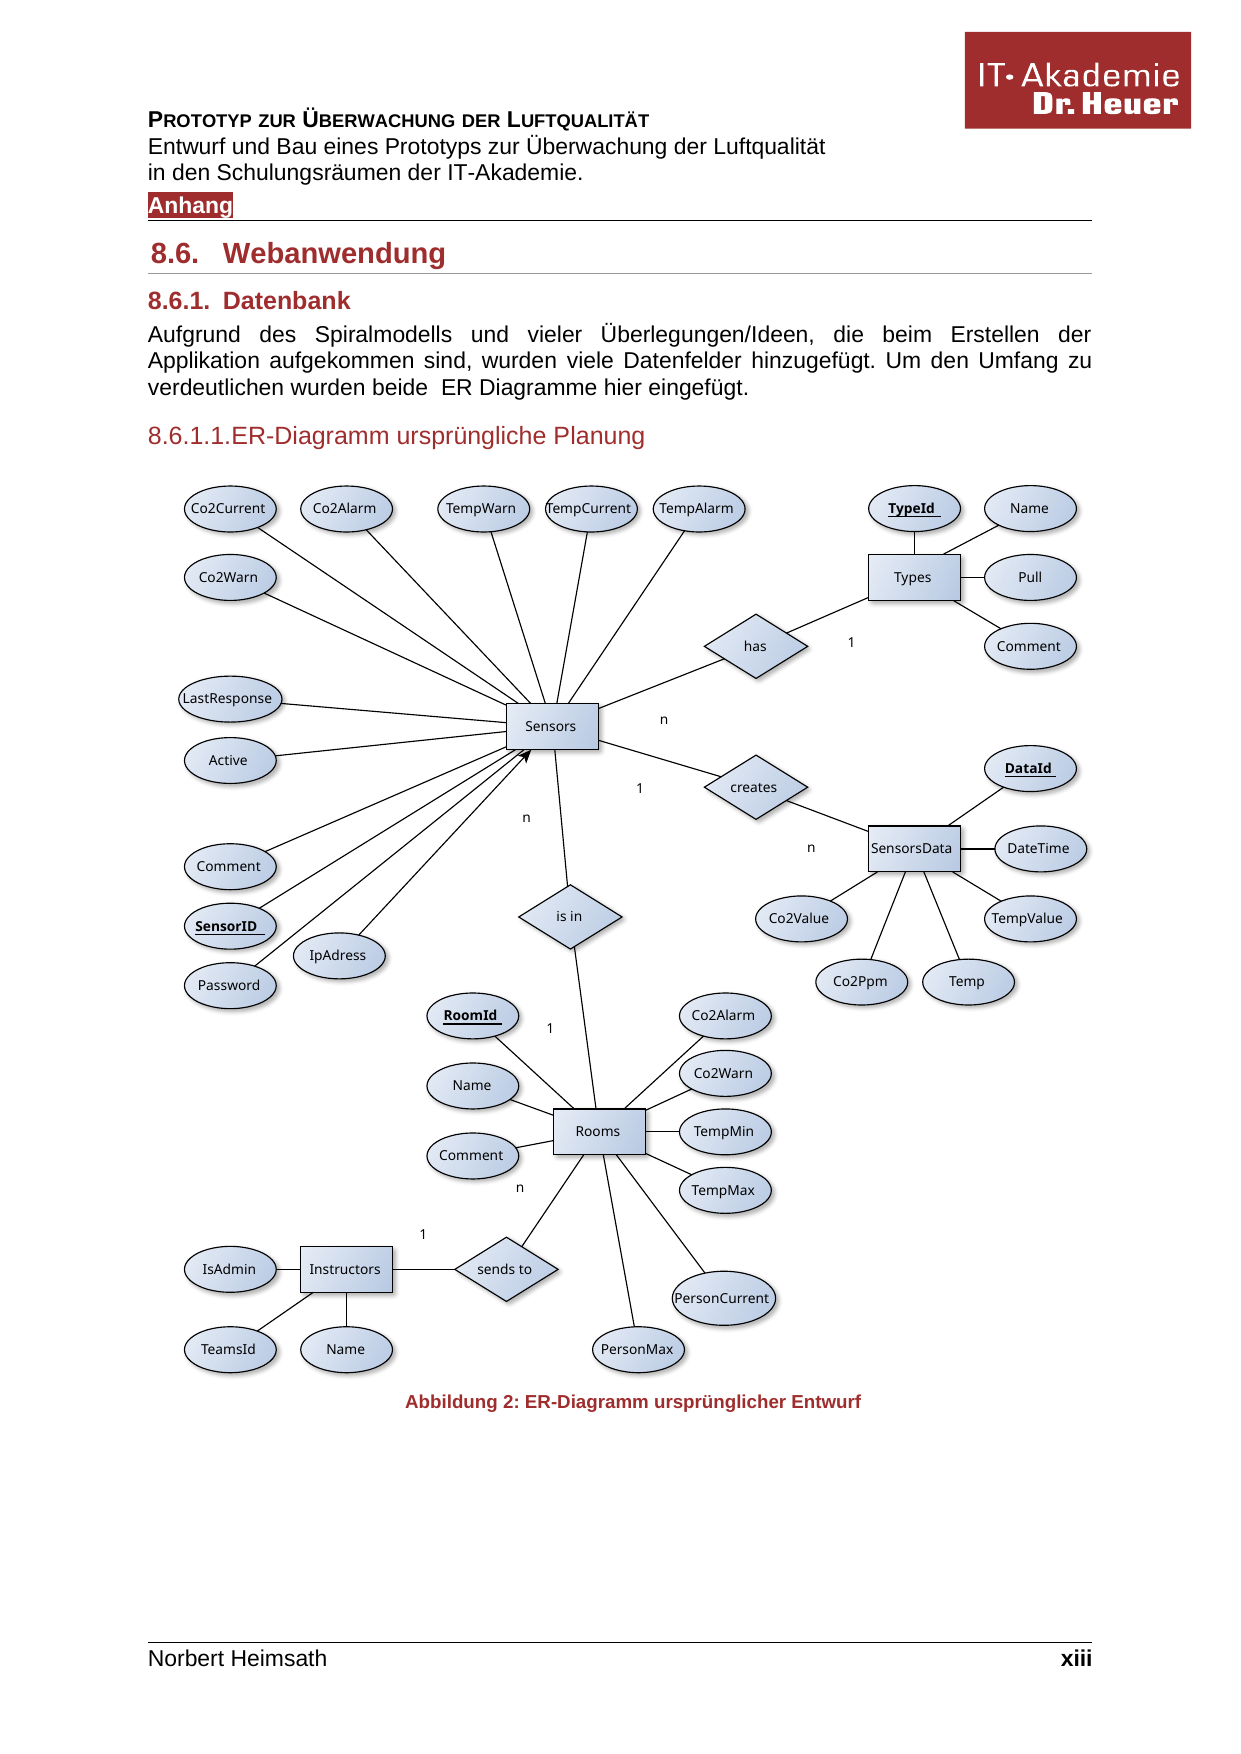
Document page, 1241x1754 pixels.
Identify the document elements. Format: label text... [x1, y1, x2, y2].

subtitle Webanwendung [148, 233, 1092, 273]
subtitle ER-Diagramm ursprüngliche Planung [148, 421, 1092, 449]
subtitle Datenbank [148, 286, 1092, 314]
text Aufgrund des Spiralmodells und vieler Überlegungen/Ideen, die beim Erstellen der Applikation aufgekommen sind, wurden viele Datenfelder hinzugefügt. Um den Umfang zu verdeutlichen wurden beide ER Diagramme hier eingefügt. [148, 321, 1092, 400]
text Abbildung 2: ER-Diagramm ursprünglicher Entwurf [161, 1391, 1105, 1412]
